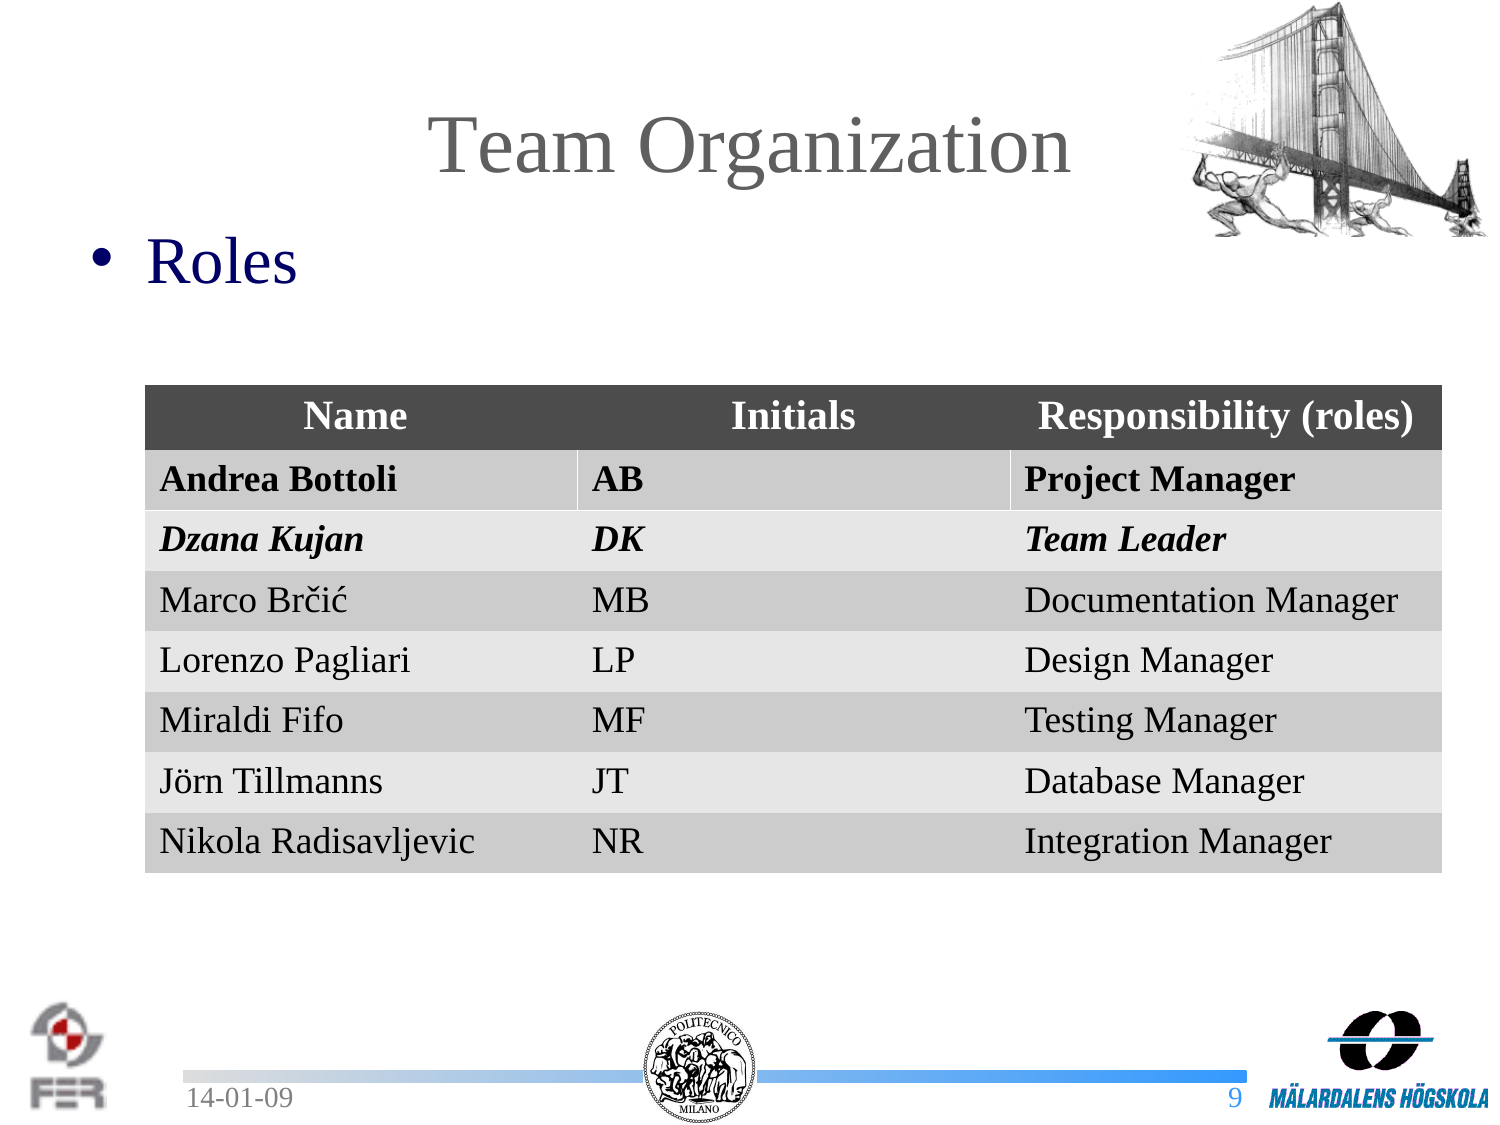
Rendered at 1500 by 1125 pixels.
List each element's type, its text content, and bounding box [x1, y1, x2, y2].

table_cell AB [578, 450, 1010, 510]
table_cell Lorenzo Pagliari [145, 631, 577, 692]
picture [29, 987, 107, 1125]
table_cell Jörn Tillmanns [145, 752, 577, 813]
table_cell JT [577, 752, 1010, 813]
table_cell Project Manager [1011, 450, 1442, 510]
table_cell Documentation Manager [1010, 571, 1442, 631]
table_header Name [145, 385, 577, 450]
picture [1368, 1093, 1374, 1104]
table_cell Marco Brčić [145, 571, 577, 631]
list Roles [75, 209, 1426, 952]
table_cell Team Leader [1010, 511, 1442, 571]
table_cell Andrea Bottoli [145, 450, 577, 510]
table_cell Database Manager [1010, 752, 1442, 813]
picture [1175, 0, 1488, 237]
table_cell Testing Manager [1010, 692, 1442, 752]
title Team Organization [75, 45, 1175, 209]
table_cell DK [577, 511, 1010, 571]
picture [1435, 1096, 1441, 1104]
picture [1269, 1011, 1488, 1108]
table_cell MF [577, 692, 1010, 752]
table_cell MB [577, 571, 1010, 631]
text_box 14-01-09 [171, 1070, 396, 1114]
table_cell Integration Manager [1010, 813, 1442, 873]
table_cell Miraldi Fifo [145, 692, 577, 752]
table_cell NR [577, 813, 1010, 873]
table_cell Design Manager [1010, 631, 1442, 692]
picture [643, 1011, 757, 1123]
table_cell LP [577, 631, 1010, 692]
table_cell Nikola Radisavljevic [145, 813, 577, 873]
table_header Initials [577, 385, 1010, 450]
table_header Responsibility (roles) [1010, 385, 1442, 450]
text_box [1186, 1070, 1258, 1114]
picture [1454, 1091, 1459, 1108]
table_cell Dzana Kujan [145, 511, 577, 571]
